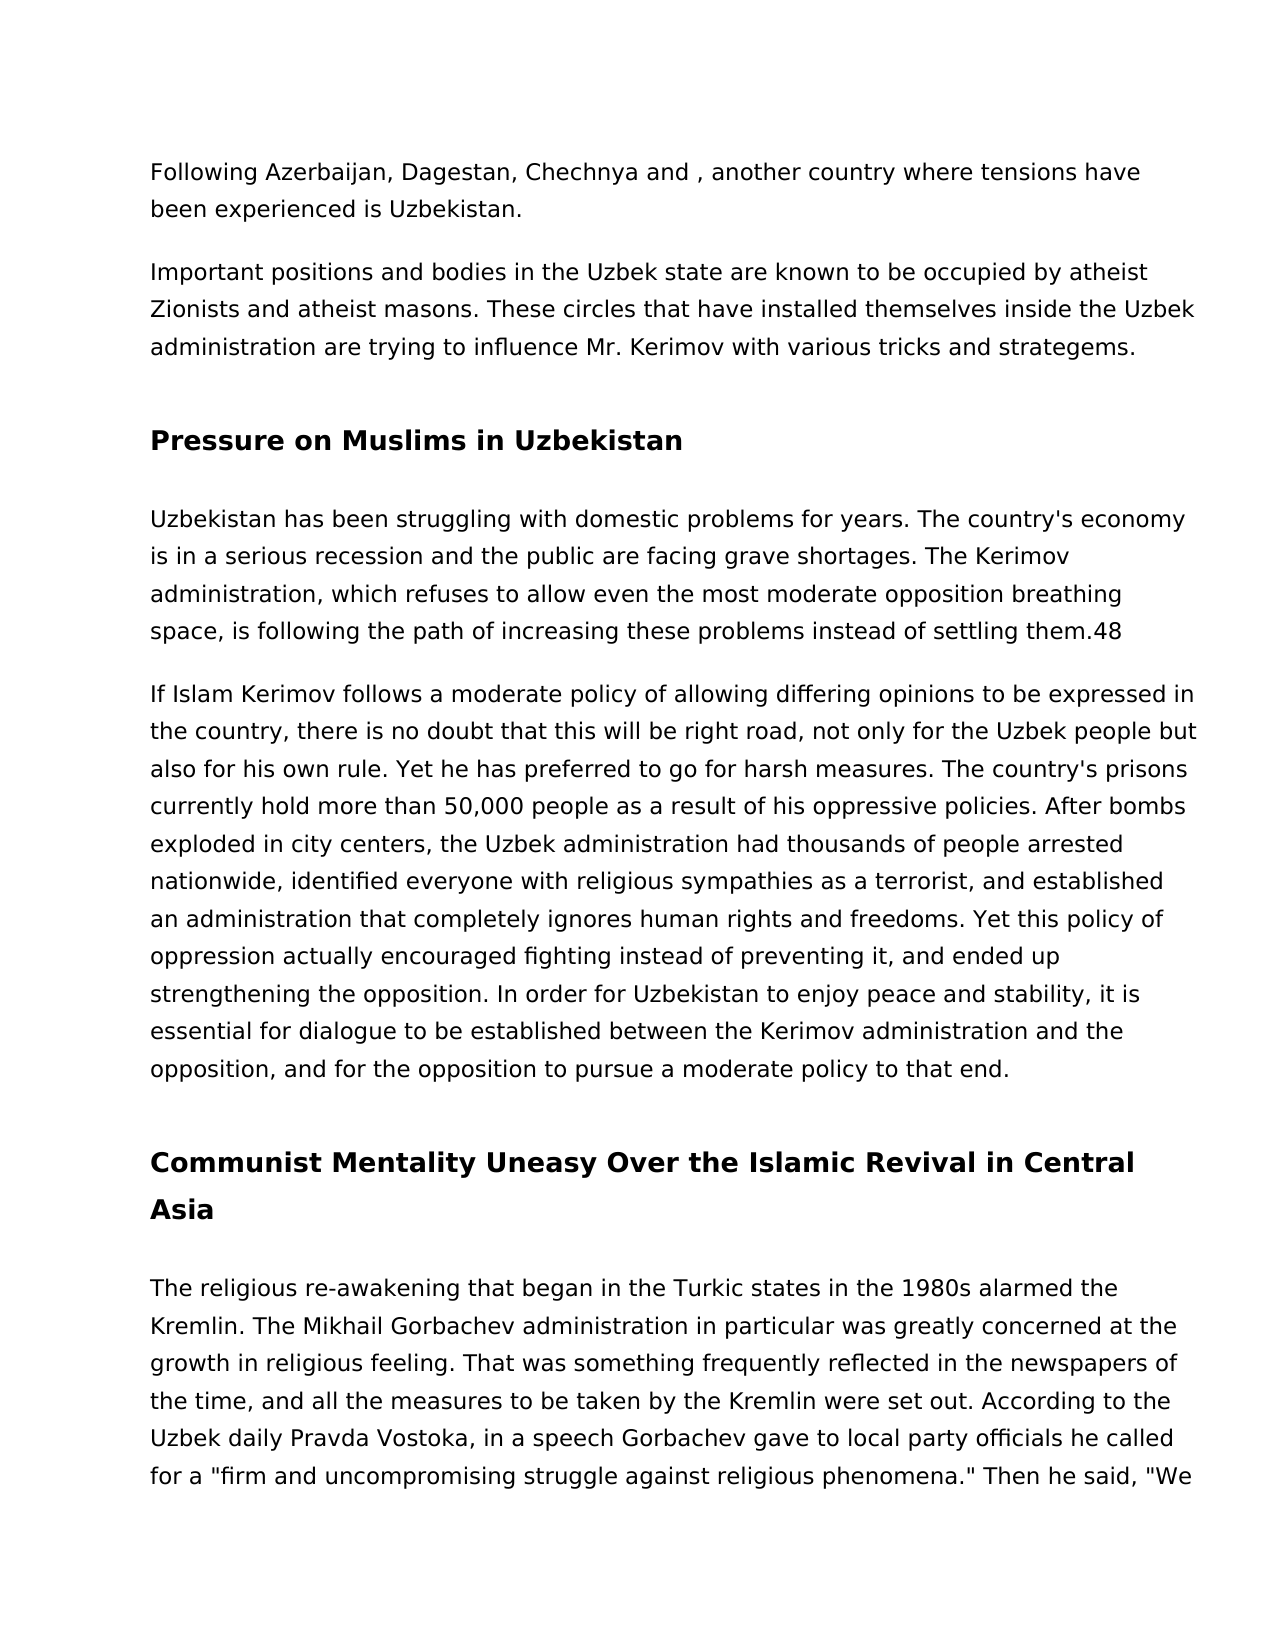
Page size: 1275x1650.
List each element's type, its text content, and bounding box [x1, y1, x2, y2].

text Following Azerbaijan, Dagestan, Chechnya and , another country where tensions have been experienced is Uzbekistan. [150, 150, 1200, 225]
subtitle Communist Mentality Uneasy Over the Islamic Revival in Central Asia [150, 1147, 1200, 1226]
text The religious re-awakening that began in the Turkic states in the 1980s alarmed the Kremlin. The Mikhail Gorbachev administration in particular was greatly concerned at the growth in religious feeling. That was something frequently reflected in the newspapers of the time, and all the measures to be taken by the Kremlin were set out. According to the Uzbek daily Pravda Vostoka, in a speech Gorbachev gave to local party officials he called for a "firm and uncompromising struggle against religious phenomena." Then he said, "We [150, 1267, 1200, 1492]
subtitle Pressure on Muslims in Uzbekistan [150, 425, 1200, 457]
text Important positions and bodies in the Uzbek state are known to be occupied by atheist Zionists and atheist masons. These circles that have installed themselves inside the Uzbek administration are trying to influence Mr. Kerimov with various tricks and strategems. [150, 250, 1200, 362]
text If Islam Kerimov follows a moderate policy of allowing differing opinions to be expressed in the country, there is no doubt that this will be right road, not only for the Uzbek people but also for his own rule. Yet he has preferred to go for harsh measures. The country's prisons currently hold more than 50,000 people as a result of his oppressive policies. After bombs exploded in city centers, the Uzbek administration had thousands of people arrested nationwide, identified everyone with religious sympathies as a terrorist, and established an administration that completely ignores human rights and freedoms. Yet this policy of oppression actually encouraged fighting instead of preventing it, and ended up strengthening the opposition. In order for Uzbekistan to enjoy peace and stability, it is essential for dialogue to be established between the Kerimov administration and the opposition, and for the opposition to pursue a moderate policy to that end. [150, 672, 1200, 1085]
text Uzbekistan has been struggling with domestic problems for years. The country's economy is in a serious recession and the public are facing grave shortages. The Kerimov administration, which refuses to allow even the most moderate opposition breathing space, is following the path of increasing these problems instead of settling them.48 [150, 497, 1200, 647]
